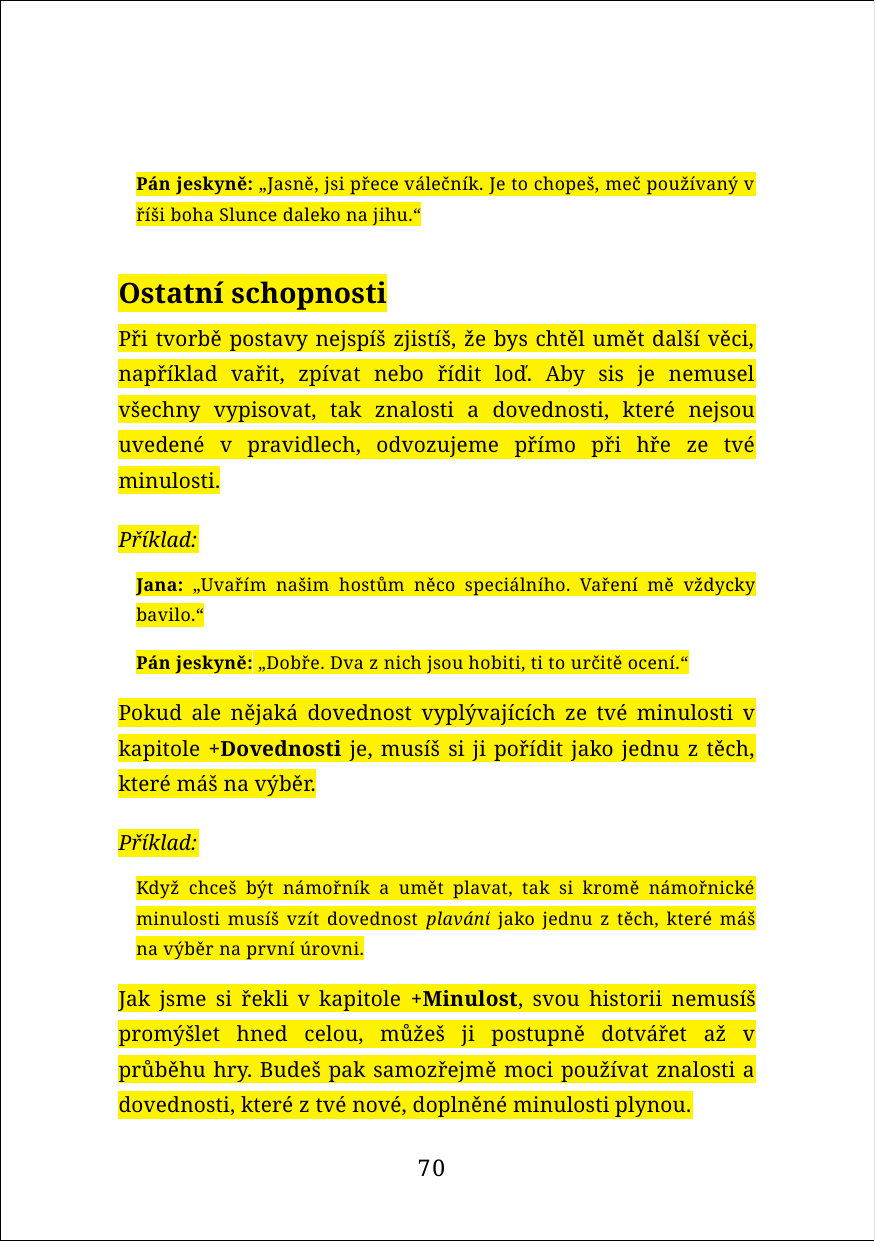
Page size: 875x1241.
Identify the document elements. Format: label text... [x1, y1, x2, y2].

text Jak jsme si řekli v kapitole +Minulost, svou historii nemusíš promýšlet hned celou, můžeš ji postupně dotvářet až v průběhu hry. Budeš pak samozřejmě moci používat znalosti a dovednosti, které z tvé nové, doplněné minulosti plynou. [118, 984, 756, 1119]
text Příklad: [118, 828, 756, 857]
subtitle Ostatní schopnosti [118, 273, 756, 312]
text Při tvorbě postavy nejspíš zjistíš, že bys chtěl umět další věci, například vařit, zpívat nebo řídit loď. Aby sis je nemusel všechny vypisovat, tak znalosti a dovednosti, které nejsou uvedené v pravidlech, odvozujeme přímo při hře ze tvé minulosti. [118, 324, 756, 494]
text Příklad: [118, 525, 756, 553]
text Pokud ale nějaká dovednost vyplývajících ze tvé minulosti v kapitole +Dovednosti je, musíš si ji pořídit jako jednu z těch, které máš na výběr. [118, 698, 756, 798]
text Když chceš být námořník a umět plavat, tak si kromě námořnické minulosti musíš vzít dovednost plavání jako jednu z těch, které máš na výběr na první úrovni. [136, 876, 756, 960]
text Jana: „Uvařím našim hostům něco speciálního. Vaření mě vždycky bavilo.“ [136, 572, 756, 627]
text Pán jeskyně: „Dobře. Dva z nich jsou hobiti, ti to určitě ocení.“ [136, 650, 756, 674]
text Pán jeskyně: „Jasně, jsi přece válečník. Je to chopeš, meč používaný v říši boha Slunce daleko na jihu.“ [136, 172, 756, 226]
